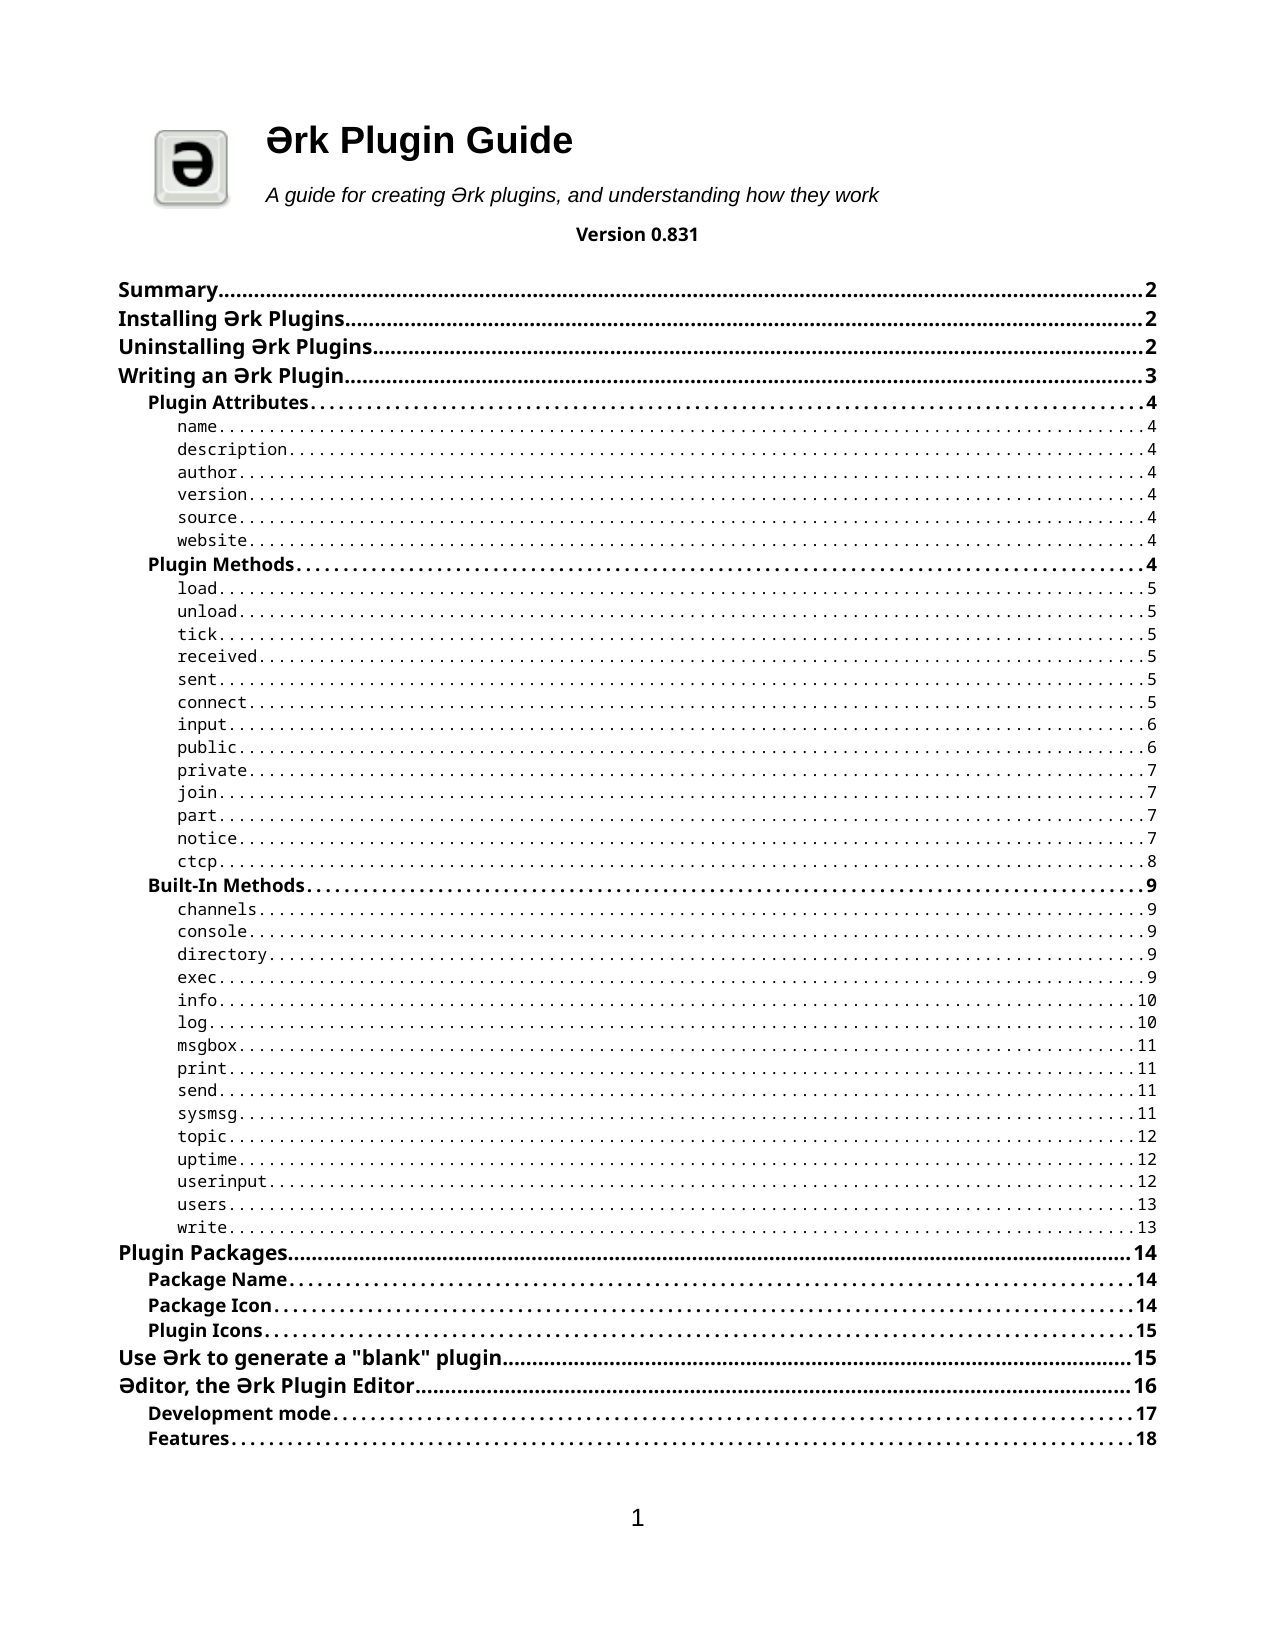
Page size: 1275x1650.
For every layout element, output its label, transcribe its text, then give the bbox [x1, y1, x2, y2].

text Plugin Methods 4 [148, 551, 1157, 577]
text userinput 12 [177, 1170, 1157, 1193]
text Uninstalling Ərk Plugins 2 [118, 332, 1157, 361]
text exec 9 [177, 966, 1157, 988]
text Plugin Attributes 4 [148, 389, 1157, 415]
text received 5 [177, 645, 1157, 667]
text Package Icon 14 [148, 1292, 1157, 1317]
text Package Name 14 [148, 1266, 1157, 1292]
text info 10 [177, 988, 1157, 1011]
text Plugin Icons 15 [148, 1317, 1157, 1343]
text name 4 [177, 415, 1157, 438]
table_header Ərk Plugin Guide A guide for creating Ərk plugins, and understanding how they work [266, 118, 1157, 221]
text sent 5 [177, 667, 1157, 690]
text write 13 [177, 1215, 1157, 1238]
text website 4 [177, 528, 1157, 551]
text directory 9 [177, 943, 1157, 966]
text topic 12 [177, 1124, 1157, 1147]
text unload 5 [177, 599, 1157, 622]
text private 7 [177, 758, 1157, 781]
text Writing an Ərk Plugin 3 [118, 361, 1157, 389]
text load 5 [177, 577, 1157, 599]
text source 4 [177, 506, 1157, 528]
text connect 5 [177, 690, 1157, 713]
text version 4 [177, 483, 1157, 506]
text input 6 [177, 713, 1157, 736]
text author 4 [177, 460, 1157, 483]
text console 9 [177, 920, 1157, 943]
text send 11 [177, 1079, 1157, 1102]
text print 11 [177, 1056, 1157, 1079]
text Əditor, the Ərk Plugin Editor 16 [118, 1371, 1157, 1400]
text join 7 [177, 781, 1157, 804]
text Use Ərk to generate a "blank" plugin 15 [118, 1343, 1157, 1371]
text channels 9 [177, 897, 1157, 920]
text part 7 [177, 804, 1157, 826]
text Version 0.831 [118, 221, 1157, 247]
text ctcp 8 [177, 849, 1157, 872]
text uptime 12 [177, 1147, 1157, 1170]
text public 6 [177, 736, 1157, 758]
table_header [118, 118, 266, 221]
text Plugin Packages 14 [118, 1238, 1157, 1266]
text log 10 [177, 1011, 1157, 1034]
text sysmsg 11 [177, 1102, 1157, 1124]
picture [152, 130, 231, 209]
text Installing Ərk Plugins 2 [118, 304, 1157, 332]
text Features 18 [148, 1425, 1157, 1451]
text tick 5 [177, 622, 1157, 645]
text Summary 2 [118, 276, 1157, 304]
text notice 7 [177, 826, 1157, 849]
text users 13 [177, 1193, 1157, 1215]
text description 4 [177, 438, 1157, 460]
text Built-In Methods 9 [148, 872, 1157, 897]
text Development mode 17 [148, 1400, 1157, 1425]
text msgbox 11 [177, 1034, 1157, 1056]
